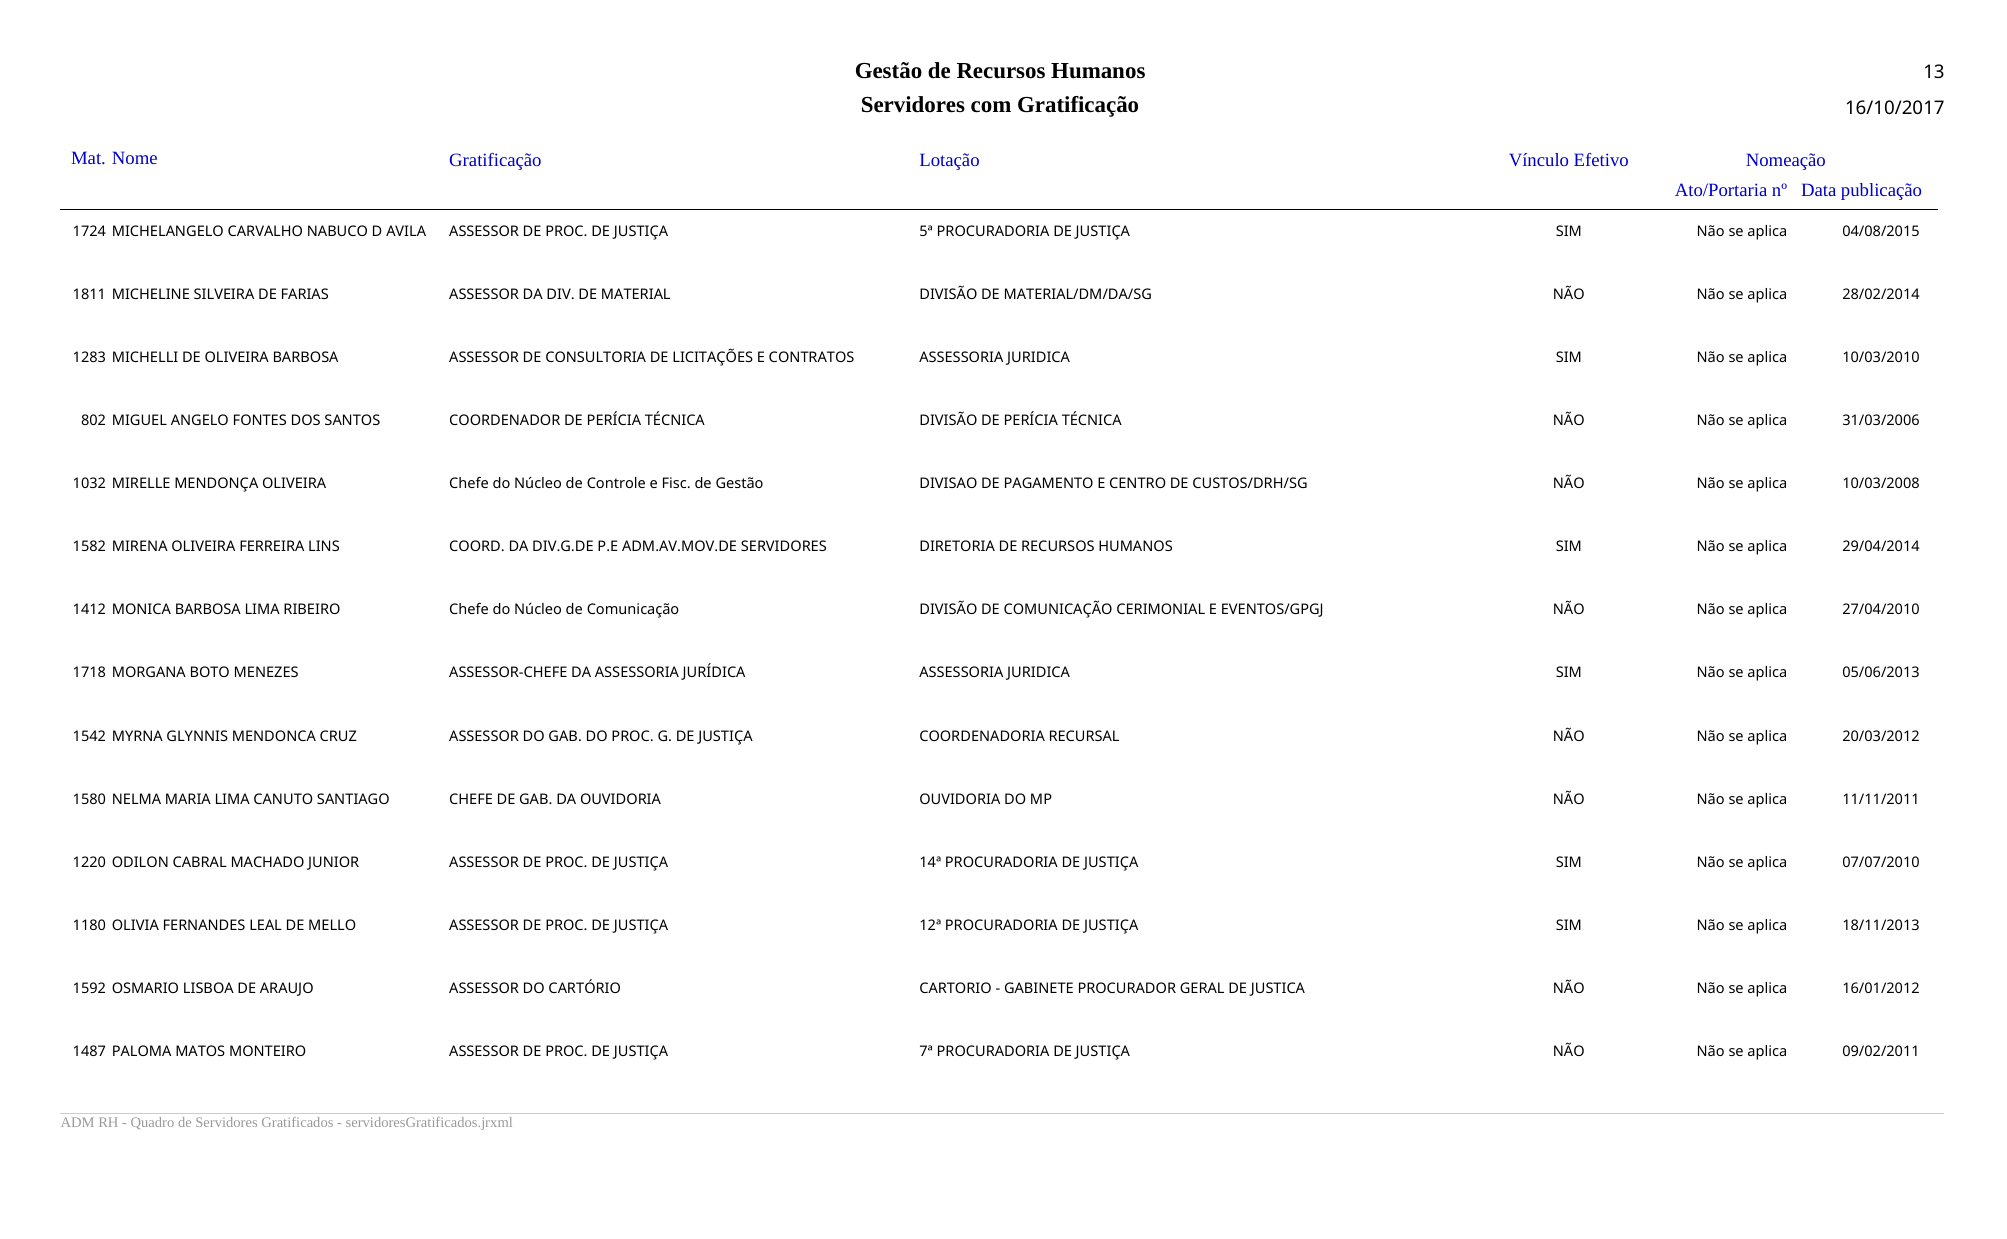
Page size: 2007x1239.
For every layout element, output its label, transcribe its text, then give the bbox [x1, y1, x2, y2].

table_cell NÃO [1495, 284, 1642, 326]
table_cell [910, 894, 919, 912]
table_cell 1180 [9, 915, 106, 943]
table_cell [1486, 691, 1495, 704]
table_cell [910, 1070, 919, 1083]
table_cell [0, 599, 9, 628]
table_cell [910, 389, 919, 407]
table_cell [910, 536, 919, 564]
table_cell [0, 473, 9, 501]
table_cell [1486, 347, 1495, 375]
table_cell [910, 249, 919, 262]
table_cell [0, 915, 9, 943]
table_cell [0, 438, 112, 452]
table_cell [1920, 915, 2007, 943]
table_cell [1787, 347, 1792, 375]
table_cell [106, 536, 112, 564]
table_cell [910, 410, 919, 438]
table_cell [106, 789, 112, 817]
table_cell [1486, 852, 1495, 880]
table_cell [1486, 312, 1495, 326]
table_cell [1486, 501, 1495, 515]
table_cell ASSESSOR DA DIV. DE MATERIAL [449, 284, 910, 343]
table_cell [440, 831, 449, 848]
table_cell [1642, 347, 1649, 375]
table_cell [910, 817, 919, 831]
table_cell DIVISÃO DE COMUNICAÇÃO CERIMONIAL E EVENTOS/GPGJ [919, 599, 1486, 659]
table_cell [440, 641, 449, 659]
table_cell [1486, 536, 1495, 564]
table_cell [910, 1006, 919, 1020]
table_cell 20/03/2012 [1793, 725, 1919, 754]
table_cell [0, 85, 2007, 91]
table_cell 16/10/2017 [1790, 95, 1944, 123]
table_cell [910, 704, 919, 722]
table_cell MICHELANGELO CARVALHO NABUCO D AVILA [112, 220, 440, 280]
table_cell [1787, 978, 1792, 1006]
table_cell [1642, 725, 1649, 754]
table_cell OSMARIO LISBOA DE ARAUJO [112, 978, 440, 1038]
table_cell [1642, 599, 1649, 628]
table_cell DIRETORIA DE RECURSOS HUMANOS [919, 536, 1486, 596]
table_cell [910, 662, 919, 691]
table_cell [106, 410, 112, 438]
table_cell [1486, 662, 1495, 691]
table_cell NÃO [1495, 599, 1642, 641]
table_cell [0, 536, 9, 564]
table_cell [910, 326, 919, 343]
table_cell [1486, 880, 1495, 894]
table_cell [440, 515, 449, 533]
table_cell [440, 578, 449, 596]
table_cell [1486, 410, 1495, 438]
table_cell [106, 220, 112, 249]
table_cell [1486, 789, 1495, 817]
table_cell Não se aplica [1649, 347, 1787, 375]
table_cell [910, 375, 919, 389]
table_cell Nomeação [1649, 149, 1922, 178]
table_cell [1486, 943, 1495, 957]
table_cell NÃO [1495, 473, 1642, 515]
table_cell [1787, 220, 1792, 249]
table_cell Vínculo Efetivo [1495, 149, 1642, 178]
table_cell [1920, 410, 2007, 438]
table_header [0, 0, 2007, 57]
table_cell [1642, 915, 1649, 943]
table_cell [440, 284, 449, 312]
table_cell DIVISAO DE PAGAMENTO E CENTRO DE CUSTOS/DRH/SG [919, 473, 1486, 533]
table_cell [0, 515, 112, 533]
table_cell ASSESSORIA JURIDICA [919, 347, 1486, 407]
table_cell Não se aplica [1649, 725, 1787, 754]
table_cell 1582 [9, 536, 106, 564]
table_cell [1486, 768, 2007, 785]
table_cell 09/02/2011 [1793, 1041, 1919, 1069]
table_cell [0, 957, 112, 975]
table_cell ASSESSOR-CHEFE DA ASSESSORIA JURÍDICA [449, 662, 910, 722]
table_cell [910, 284, 919, 312]
table_cell [440, 754, 449, 767]
table_cell ODILON CABRAL MACHADO JUNIOR [112, 852, 440, 912]
table_cell [910, 978, 919, 1006]
table_cell [1920, 347, 2007, 375]
table_cell MIRELLE MENDONÇA OLIVEIRA [112, 473, 440, 533]
table_cell [440, 410, 449, 438]
table_cell [106, 1041, 112, 1069]
table_cell SIM [1495, 220, 1642, 262]
table_cell [1642, 1070, 2007, 1083]
table_cell [1642, 628, 2007, 641]
table_cell [0, 263, 112, 280]
table_cell [0, 375, 112, 389]
table_cell [1486, 1070, 1495, 1083]
table_cell [1787, 789, 1792, 817]
table_cell ASSESSOR DE PROC. DE JUSTIÇA [449, 220, 910, 280]
table_cell [1486, 957, 2007, 975]
table_cell [1920, 662, 2007, 691]
table_cell [1920, 536, 2007, 564]
table_cell 1724 [9, 220, 106, 249]
table_cell [106, 284, 112, 312]
table_cell [440, 1070, 449, 1083]
table_cell [1787, 536, 1792, 564]
table_cell [440, 817, 449, 831]
table_cell [1642, 662, 1649, 691]
table_header Mat. [44, 147, 106, 177]
table_cell 1718 [9, 662, 106, 691]
table_cell [1486, 704, 2007, 722]
table_cell [1486, 641, 2007, 659]
table_cell [440, 768, 449, 785]
table_cell [910, 1020, 919, 1038]
table_cell Não se aplica [1649, 410, 1787, 438]
table_cell [1642, 943, 2007, 957]
table_cell SIM [1495, 915, 1642, 957]
table_cell 11/11/2011 [1793, 789, 1919, 817]
table_cell [440, 691, 449, 704]
table_cell MYRNA GLYNNIS MENDONCA CRUZ [112, 725, 440, 785]
table_cell [440, 536, 449, 564]
table_cell [0, 789, 9, 817]
table_cell MORGANA BOTO MENEZES [112, 662, 440, 722]
table_cell [0, 410, 9, 438]
table_cell [1486, 578, 2007, 596]
table_cell [910, 438, 919, 452]
table_cell [1486, 628, 1495, 641]
table_cell [1642, 536, 1649, 564]
table_cell Servidores com Gratificação [213, 91, 1787, 123]
table_cell [0, 1113, 60, 1137]
table_cell [1920, 1041, 2007, 1069]
table_cell [0, 389, 112, 407]
table_cell 05/06/2013 [1793, 662, 1919, 691]
table_cell [440, 326, 449, 343]
table_cell [440, 438, 449, 452]
table_cell NÃO [1495, 1041, 1642, 1083]
table_cell [1486, 725, 1495, 754]
table_cell [1787, 1041, 1792, 1069]
table_cell [1787, 599, 1792, 628]
table_cell [1787, 662, 1792, 691]
table_cell 18/11/2013 [1793, 915, 1919, 943]
table_cell [1642, 1006, 2007, 1020]
table_cell [0, 704, 112, 722]
table_cell NÃO [1495, 978, 1642, 1020]
table_cell [1486, 565, 1495, 578]
table_cell Não se aplica [1649, 536, 1787, 564]
table_cell [106, 978, 112, 1006]
table_cell [1787, 284, 1792, 312]
table_cell [1920, 725, 2007, 754]
table_cell [910, 452, 919, 470]
table_cell DIVISÃO DE MATERIAL/DM/DA/SG [919, 284, 1486, 343]
table_cell [1486, 915, 1495, 943]
table_cell [910, 1083, 919, 1101]
table_cell 16/01/2012 [1793, 978, 1919, 1006]
table_cell [440, 852, 449, 880]
table_cell COORD. DA DIV.G.DE P.E ADM.AV.MOV.DE SERVIDORES [449, 536, 910, 596]
table_cell [1486, 515, 2007, 533]
table_cell ASSESSOR DO CARTÓRIO [449, 978, 910, 1038]
table_cell MONICA BARBOSA LIMA RIBEIRO [112, 599, 440, 659]
table_cell [0, 249, 112, 262]
table_cell [910, 347, 919, 375]
table_cell [910, 149, 919, 177]
table_cell [1920, 284, 2007, 312]
table_cell [1945, 1113, 2007, 1137]
table_cell [910, 691, 919, 704]
table_cell [440, 957, 449, 975]
table_cell [0, 628, 112, 641]
table_cell [0, 852, 9, 880]
table_cell MIGUEL ANGELO FONTES DOS SANTOS [112, 410, 440, 470]
table_cell [0, 662, 9, 691]
table_cell [1642, 852, 1649, 880]
table_cell [1486, 817, 1495, 831]
table_cell [0, 831, 112, 848]
table_cell [0, 578, 112, 596]
table_cell 28/02/2014 [1793, 284, 1919, 312]
table_cell [440, 880, 449, 894]
table_cell [1642, 1041, 1649, 1069]
table_cell [1642, 220, 1649, 249]
table_cell Não se aplica [1649, 473, 1787, 501]
table_cell [0, 880, 112, 894]
table_cell [106, 347, 112, 375]
table_cell 14ª PROCURADORIA DE JUSTIÇA [919, 852, 1486, 912]
table_cell [440, 704, 449, 722]
table_cell Gestão de Recursos Humanos [213, 57, 1787, 85]
table_cell 29/04/2014 [1793, 536, 1919, 564]
table_cell Gratificação [449, 149, 910, 178]
table_cell 10/03/2010 [1793, 347, 1919, 375]
table_cell [0, 1083, 112, 1101]
table_cell 12ª PROCURADORIA DE JUSTIÇA [919, 915, 1486, 975]
table_cell [1642, 438, 2007, 452]
table_cell [0, 123, 2007, 147]
table_cell 1811 [9, 284, 106, 312]
table_cell [440, 943, 449, 957]
table_cell 1032 [9, 473, 106, 501]
table_cell [910, 1041, 919, 1069]
table_cell [1486, 473, 1495, 501]
table_cell [910, 473, 919, 501]
table_cell [910, 943, 919, 957]
table_cell [106, 473, 112, 501]
table_cell [1787, 410, 1792, 438]
table_cell [910, 220, 919, 249]
table_cell [0, 978, 9, 1006]
table_cell Lotação [919, 149, 1486, 178]
table_cell COORDENADOR DE PERÍCIA TÉCNICA [449, 410, 910, 470]
table_cell [440, 263, 449, 280]
table_cell Não se aplica [1649, 852, 1787, 880]
table_cell 1580 [9, 789, 106, 817]
table_cell SIM [1495, 852, 1642, 894]
table_cell [910, 725, 919, 754]
table_cell [440, 1006, 449, 1020]
table_cell [910, 880, 919, 894]
table_cell [910, 754, 919, 767]
table_cell [1642, 410, 1649, 438]
table_cell [1642, 149, 1649, 177]
table_cell ASSESSORIA JURIDICA [919, 662, 1486, 722]
table_cell [1642, 754, 2007, 767]
table_cell 5ª PROCURADORIA DE JUSTIÇA [919, 220, 1486, 280]
table_cell [910, 312, 919, 326]
table_cell [0, 211, 2007, 220]
table_cell [1945, 59, 2007, 85]
table_cell [1642, 501, 2007, 515]
table_cell [440, 220, 449, 249]
table_cell ADM RH - Quadro de Servidores Gratificados - servidoresGratificados.jrxml [60, 1114, 1944, 1137]
table_cell [1486, 1020, 2007, 1038]
table_cell [1787, 852, 1792, 880]
table_cell [1787, 725, 1792, 754]
table_cell [1486, 978, 1495, 1006]
table_cell [0, 452, 112, 470]
table_cell [1486, 754, 1495, 767]
table_cell [440, 978, 449, 1006]
table_cell [1486, 263, 2007, 280]
table_cell [106, 662, 112, 691]
table_cell [1486, 1006, 1495, 1020]
table_cell Não se aplica [1649, 915, 1787, 943]
table_cell [440, 915, 449, 943]
table_cell [440, 894, 449, 912]
table_cell 1283 [9, 347, 106, 375]
table_cell [106, 915, 112, 943]
table_cell SIM [1495, 347, 1642, 389]
table_cell [0, 501, 112, 515]
table_cell [0, 347, 9, 375]
table_cell 31/03/2006 [1793, 410, 1919, 438]
table_cell [440, 789, 449, 817]
table_cell OLIVIA FERNANDES LEAL DE MELLO [112, 915, 440, 975]
table_cell [1642, 817, 2007, 831]
table_cell [0, 1006, 112, 1020]
table_cell [106, 599, 112, 628]
table_cell [440, 662, 449, 691]
table_cell CHEFE DE GAB. DA OUVIDORIA [449, 789, 910, 848]
table_cell Não se aplica [1649, 978, 1787, 1006]
table_cell [0, 95, 213, 123]
table_cell [1922, 179, 2007, 208]
table_cell [1486, 1041, 1495, 1069]
table_cell 07/07/2010 [1793, 852, 1919, 880]
table_cell [1920, 978, 2007, 1006]
table_cell NÃO [1495, 789, 1642, 831]
table_cell PALOMA MATOS MONTEIRO [112, 1041, 440, 1101]
table_cell 1412 [9, 599, 106, 628]
table_cell SIM [1495, 662, 1642, 704]
table_cell MICHELINE SILVEIRA DE FARIAS [112, 284, 440, 343]
table_cell NÃO [1495, 410, 1642, 452]
table_cell [1642, 978, 1649, 1006]
table_cell [910, 831, 919, 848]
table_cell 1487 [9, 1041, 106, 1069]
table_cell ASSESSOR DE CONSULTORIA DE LICITAÇÕES E CONTRATOS [449, 347, 910, 407]
table_cell [1945, 95, 2007, 123]
table_cell [440, 375, 449, 389]
table_cell ASSESSOR DE PROC. DE JUSTIÇA [449, 915, 910, 975]
table_cell [910, 578, 919, 596]
table_cell [1787, 915, 1792, 943]
table_cell [0, 312, 112, 326]
table_cell SIM [1495, 536, 1642, 578]
table_cell [0, 1101, 2007, 1113]
table_cell ASSESSOR DE PROC. DE JUSTIÇA [449, 1041, 910, 1101]
table_cell [440, 389, 449, 407]
table_cell [440, 725, 449, 754]
table_cell MICHELLI DE OLIVEIRA BARBOSA [112, 347, 440, 407]
table_cell 04/08/2015 [1793, 220, 1919, 249]
table_cell [1486, 452, 2007, 470]
table_cell Data publicação [1787, 179, 1922, 208]
table_cell [0, 768, 112, 785]
table_cell CARTORIO - GABINETE PROCURADOR GERAL DE JUSTICA [919, 978, 1486, 1038]
table_cell Não se aplica [1649, 1041, 1787, 1069]
table_cell [1486, 389, 2007, 407]
table_cell [910, 599, 919, 628]
table_cell [0, 691, 112, 704]
table_cell [106, 725, 112, 754]
table_cell [1642, 691, 2007, 704]
table_cell [1920, 220, 2007, 249]
table_cell [910, 852, 919, 880]
table_cell [1486, 831, 2007, 848]
table_cell 13 [1790, 59, 1944, 85]
table_cell [440, 473, 449, 501]
table_cell [910, 515, 919, 533]
table_cell [1920, 852, 2007, 880]
table_cell [0, 179, 1649, 208]
table_cell [0, 59, 213, 85]
table_cell [910, 768, 919, 785]
table_cell [0, 894, 112, 912]
table_cell 10/03/2008 [1793, 473, 1919, 501]
table_cell Não se aplica [1649, 599, 1787, 628]
table_cell [1486, 284, 1495, 312]
table_cell [1642, 312, 2007, 326]
table_cell [440, 312, 449, 326]
table_cell [1642, 284, 1649, 312]
table_cell [0, 817, 112, 831]
table_cell [0, 1070, 112, 1083]
table_cell [440, 1041, 449, 1069]
table_cell [440, 452, 449, 470]
table_cell Não se aplica [1649, 789, 1787, 817]
table_cell [0, 725, 9, 754]
table_cell [0, 641, 112, 659]
table_cell [440, 628, 449, 641]
table_cell [440, 599, 449, 628]
table_cell [440, 347, 449, 375]
table_cell Chefe do Núcleo de Controle e Fisc. de Gestão [449, 473, 910, 533]
table_cell [1642, 880, 2007, 894]
table_cell Não se aplica [1649, 662, 1787, 691]
table_cell [440, 565, 449, 578]
table_cell [1486, 375, 1495, 389]
table_cell [106, 852, 112, 880]
table_cell [106, 149, 112, 177]
table_cell NÃO [1495, 725, 1642, 767]
table_cell Não se aplica [1649, 284, 1787, 312]
table_cell [1920, 789, 2007, 817]
table_cell Chefe do Núcleo de Comunicação [449, 599, 910, 659]
table_cell [0, 1020, 112, 1038]
table_cell [910, 565, 919, 578]
table_cell [1486, 438, 1495, 452]
table_cell [1642, 249, 2007, 262]
table_header Nome [112, 147, 199, 177]
table_cell [0, 284, 9, 312]
table_cell [1486, 220, 1495, 249]
table_cell [910, 957, 919, 975]
table_cell 1592 [9, 978, 106, 1006]
table_cell ASSESSOR DO GAB. DO PROC. G. DE JUSTIÇA [449, 725, 910, 785]
table_cell 1542 [9, 725, 106, 754]
table_cell 27/04/2010 [1793, 599, 1919, 628]
table_cell [199, 149, 449, 177]
table_cell [910, 501, 919, 515]
table_cell [910, 789, 919, 817]
table_cell MIRENA OLIVEIRA FERREIRA LINS [112, 536, 440, 596]
table_cell [1486, 326, 2007, 343]
table_cell Ato/Portaria nº [1649, 179, 1787, 208]
table_cell [1486, 894, 2007, 912]
table_cell [1642, 789, 1649, 817]
table_cell [1486, 599, 1495, 628]
table_cell [1486, 1083, 2007, 1101]
table_cell [0, 754, 112, 767]
table_cell [440, 1020, 449, 1038]
table_cell 802 [9, 410, 106, 438]
table_cell ASSESSOR DE PROC. DE JUSTIÇA [449, 852, 910, 912]
table_cell [910, 915, 919, 943]
table_cell COORDENADORIA RECURSAL [919, 725, 1486, 785]
table_cell [1642, 565, 2007, 578]
table_cell [0, 1041, 9, 1069]
table_cell [1922, 149, 2007, 177]
table_cell [0, 220, 9, 249]
table_cell [1920, 473, 2007, 501]
table_cell [1486, 149, 1495, 177]
table_cell [0, 326, 112, 343]
table_cell [440, 501, 449, 515]
table_cell [1787, 473, 1792, 501]
table_cell 7ª PROCURADORIA DE JUSTIÇA [919, 1041, 1486, 1101]
table_cell [910, 641, 919, 659]
table_cell DIVISÃO DE PERÍCIA TÉCNICA [919, 410, 1486, 470]
table_cell [440, 249, 449, 262]
table_cell [0, 943, 112, 957]
table_cell [1642, 473, 1649, 501]
table_cell [1486, 249, 1495, 262]
table_cell [910, 628, 919, 641]
table_cell Não se aplica [1649, 220, 1787, 249]
table_cell NELMA MARIA LIMA CANUTO SANTIAGO [112, 789, 440, 848]
table_cell [0, 149, 44, 177]
table_cell [440, 1083, 449, 1101]
table_cell [1920, 599, 2007, 628]
table_cell [1642, 375, 2007, 389]
table_cell [910, 263, 919, 280]
table_cell OUVIDORIA DO MP [919, 789, 1486, 848]
table_cell [0, 565, 112, 578]
table_cell 1220 [9, 852, 106, 880]
